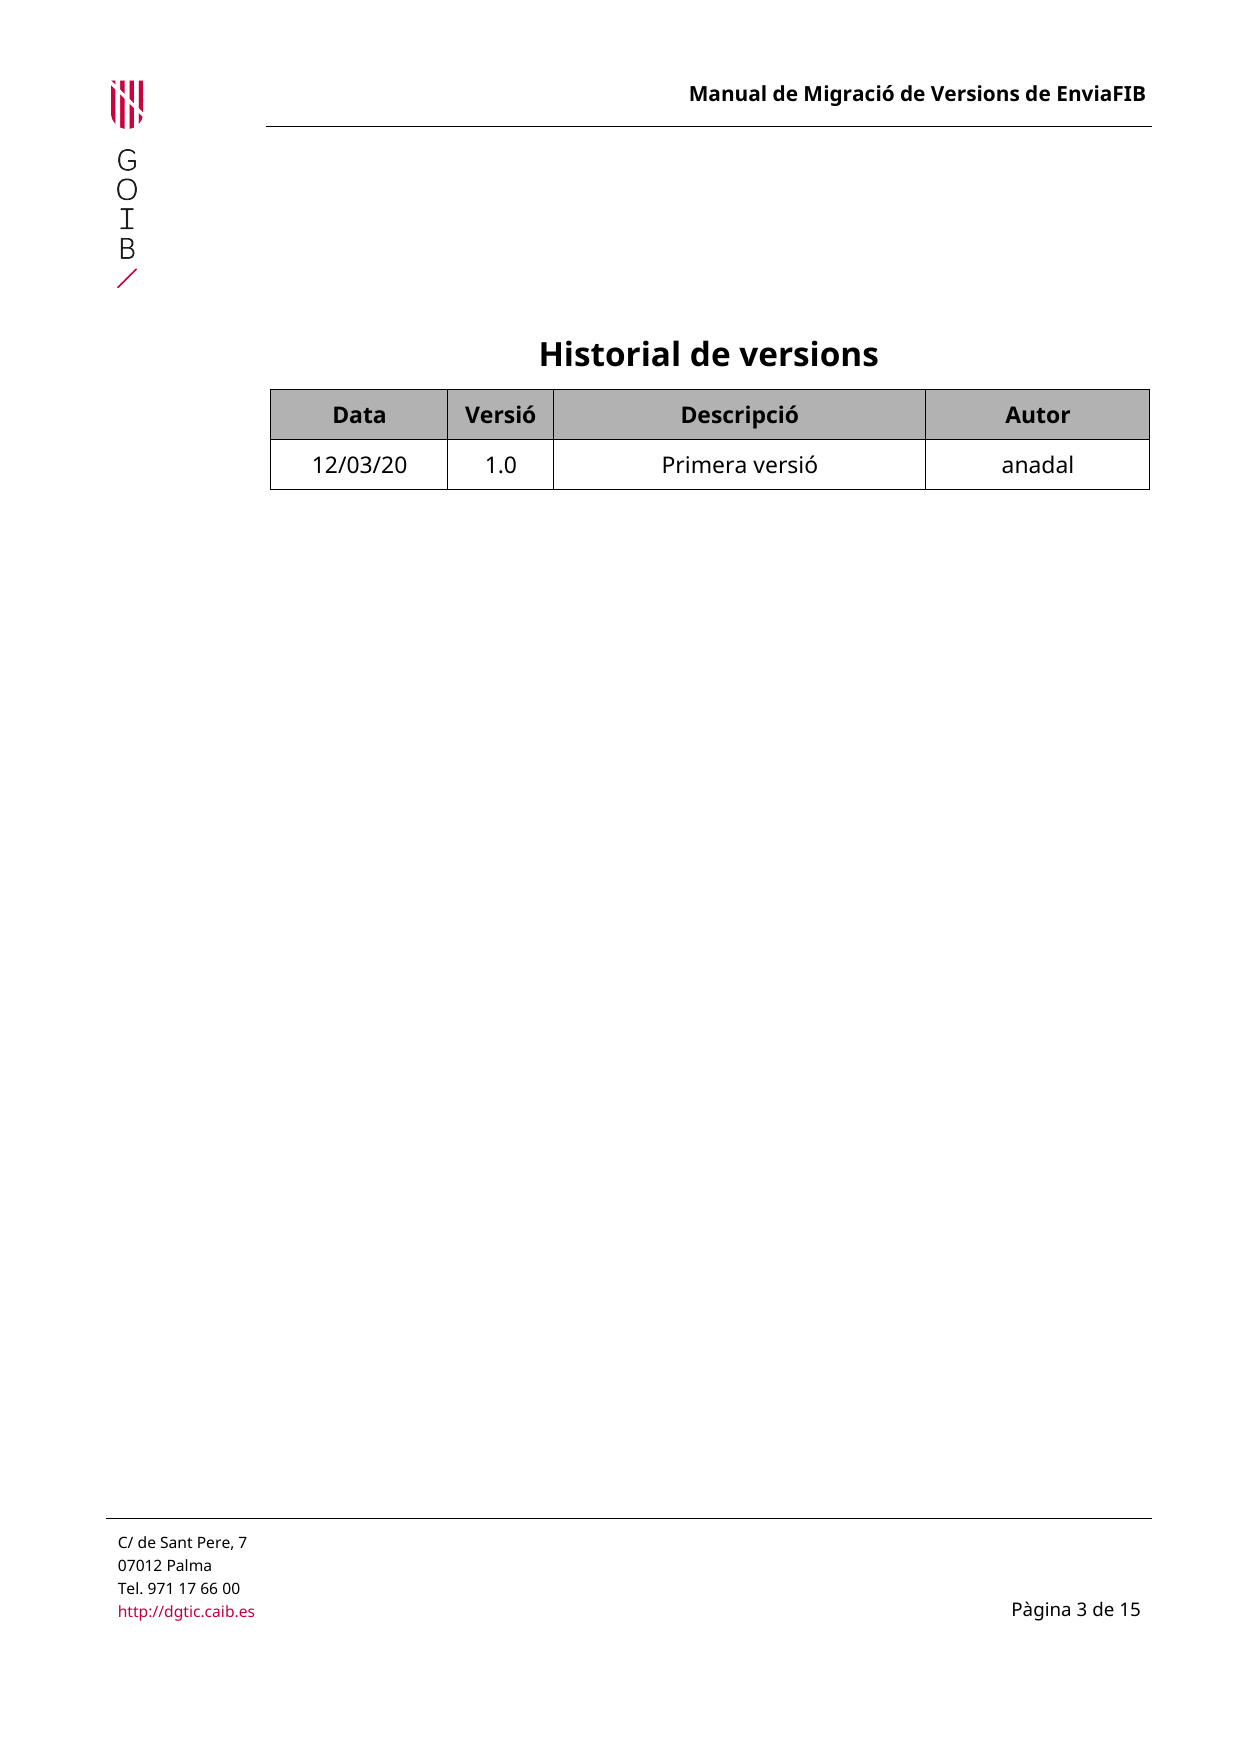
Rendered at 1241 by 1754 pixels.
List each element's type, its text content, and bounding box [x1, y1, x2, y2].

table_cell Primera versió [554, 440, 925, 489]
table_cell anadal [926, 440, 1149, 489]
table_header Descripció [554, 390, 925, 439]
table_header Versió [448, 390, 553, 439]
table_header Autor [926, 390, 1149, 439]
table_cell 1.0 [448, 440, 553, 489]
picture [82, 57, 172, 319]
table_header Data [271, 390, 447, 439]
table_cell 03/12/20 [271, 440, 447, 489]
subtitle Historial de versions [266, 331, 1152, 377]
